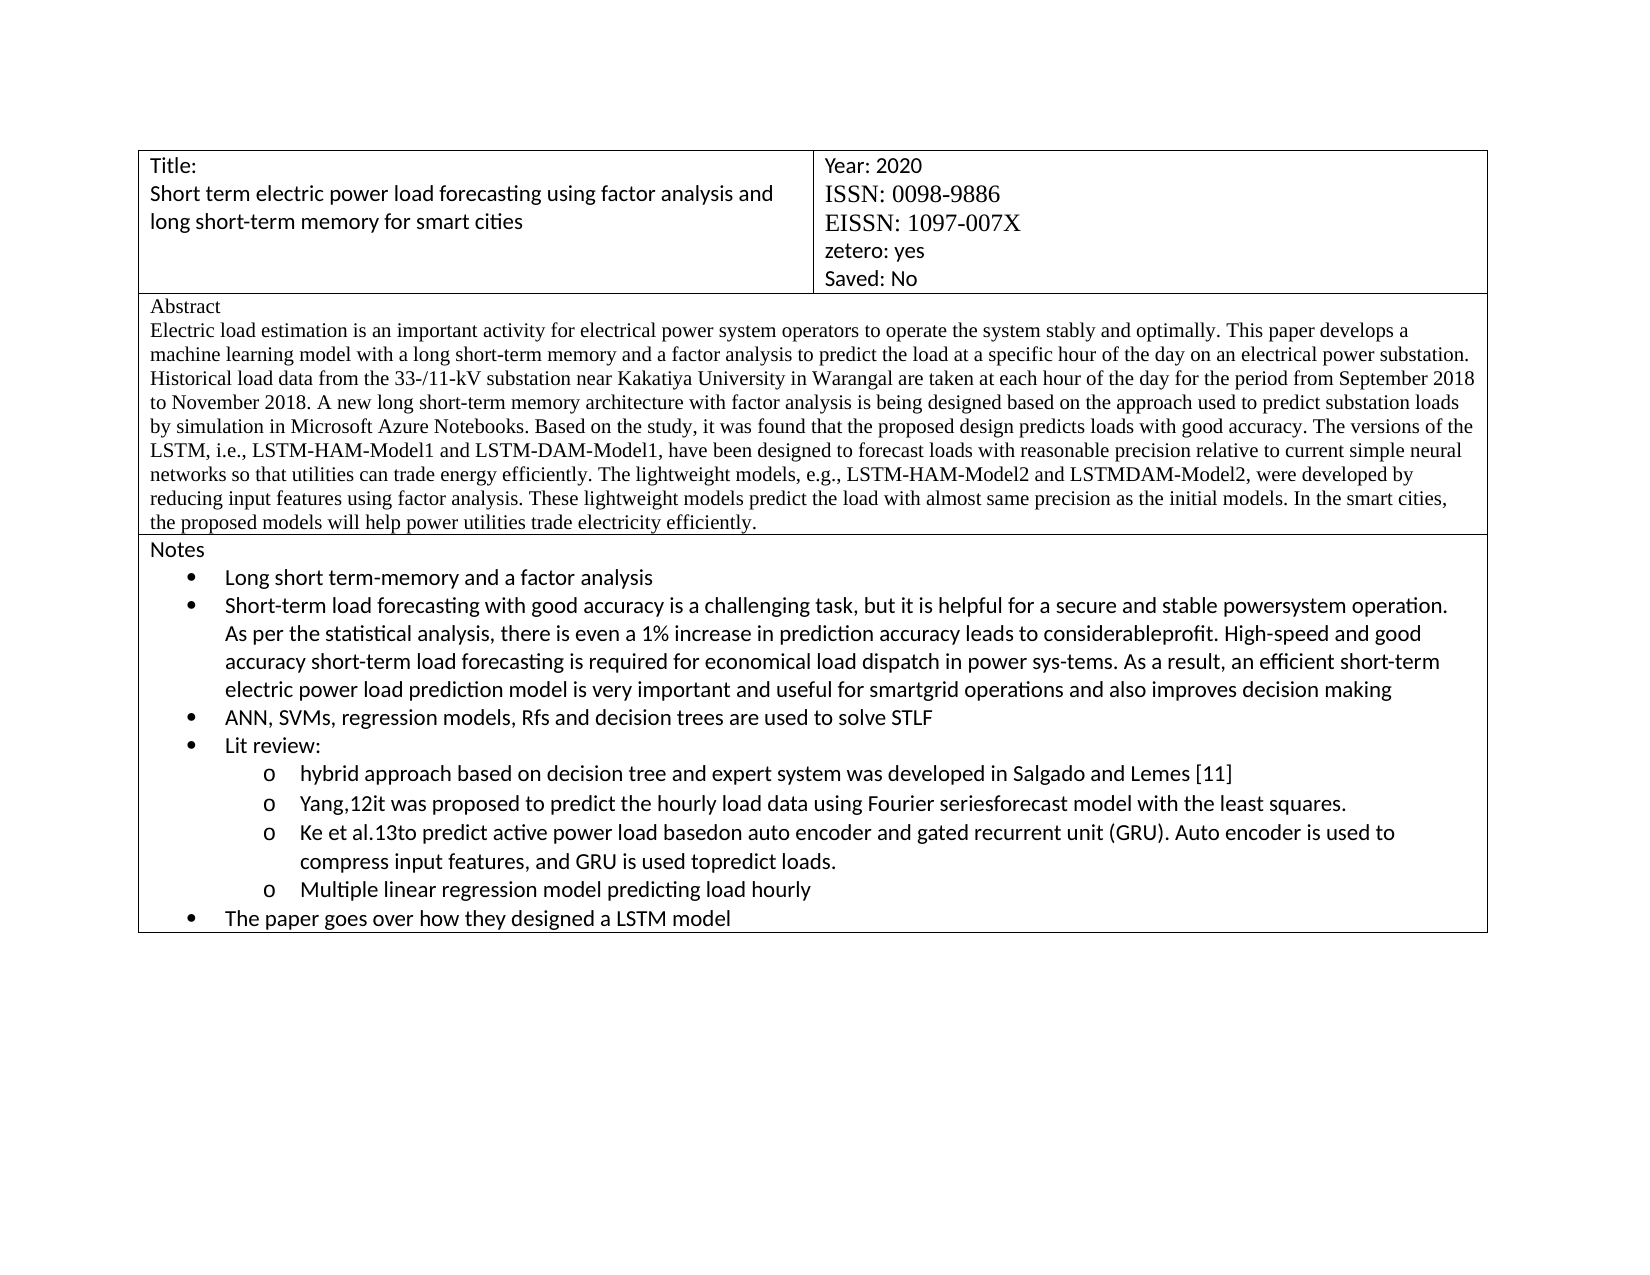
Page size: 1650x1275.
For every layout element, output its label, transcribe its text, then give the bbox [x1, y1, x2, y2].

table_header Title: Short term electric power load forecasting using factor analysis and long short-term memory for smart cities [139, 151, 813, 293]
table_cell Notes Long short term-memory and a factor analysis Short-term load forecasting with good accuracy is a challenging task, but it is helpful for a secure and stable powersystem operation. As per the statistical analysis, there is even a 1% increase in prediction accuracy leads to considerableprofit. High-speed and good accuracy short-term load forecasting is required for economical load dispatch in power sys-tems. As a result, an efficient short-term electric power load prediction model is very important and useful for smartgrid operations and also improves decision making ANN, SVMs, regression models, Rfs and decision trees are used to solve STLF Lit review: hybrid approach based on decision tree and expert system was developed in Salgado and Lemes [11] Yang,12it was proposed to predict the hourly load data using Fourier seriesforecast model with the least squares. Ke et al.13to predict active power load basedon auto encoder and gated recurrent unit (GRU). Auto encoder is used to compress input features, and GRU is used topredict loads. Multiple linear regression model predicting load hourly The paper goes over how they designed a LSTM model [139, 535, 1487, 932]
table_cell Abstract Electric load estimation is an important activity for electrical power system operators to operate the system stably and optimally. This paper develops a machine learning model with a long short‐term memory and a factor analysis to predict the load at a specific hour of the day on an electrical power substation. Historical load data from the 33‐/11‐kV substation near Kakatiya University in Warangal are taken at each hour of the day for the period from September 2018 to November 2018. A new long short‐term memory architecture with factor analysis is being designed based on the approach used to predict substation loads by simulation in Microsoft Azure Notebooks. Based on the study, it was found that the proposed design predicts loads with good accuracy. The versions of the LSTM, i.e., LSTM‐HAM‐Model1 and LSTM‐DAM‐Model1, have been designed to forecast loads with reasonable precision relative to current simple neural networks so that utilities can trade energy efficiently. The lightweight models, e.g., LSTM‐HAM‐Model2 and LSTMDAM‐Model2, were developed by reducing input features using factor analysis. These lightweight models predict the load with almost same precision as the initial models. In the smart cities, the proposed models will help power utilities trade electricity efficiently. [139, 294, 1487, 534]
table_header Year: 2020 ISSN: 0098-9886 EISSN: 1097-007X zetero: yes Saved: No [814, 151, 1487, 293]
